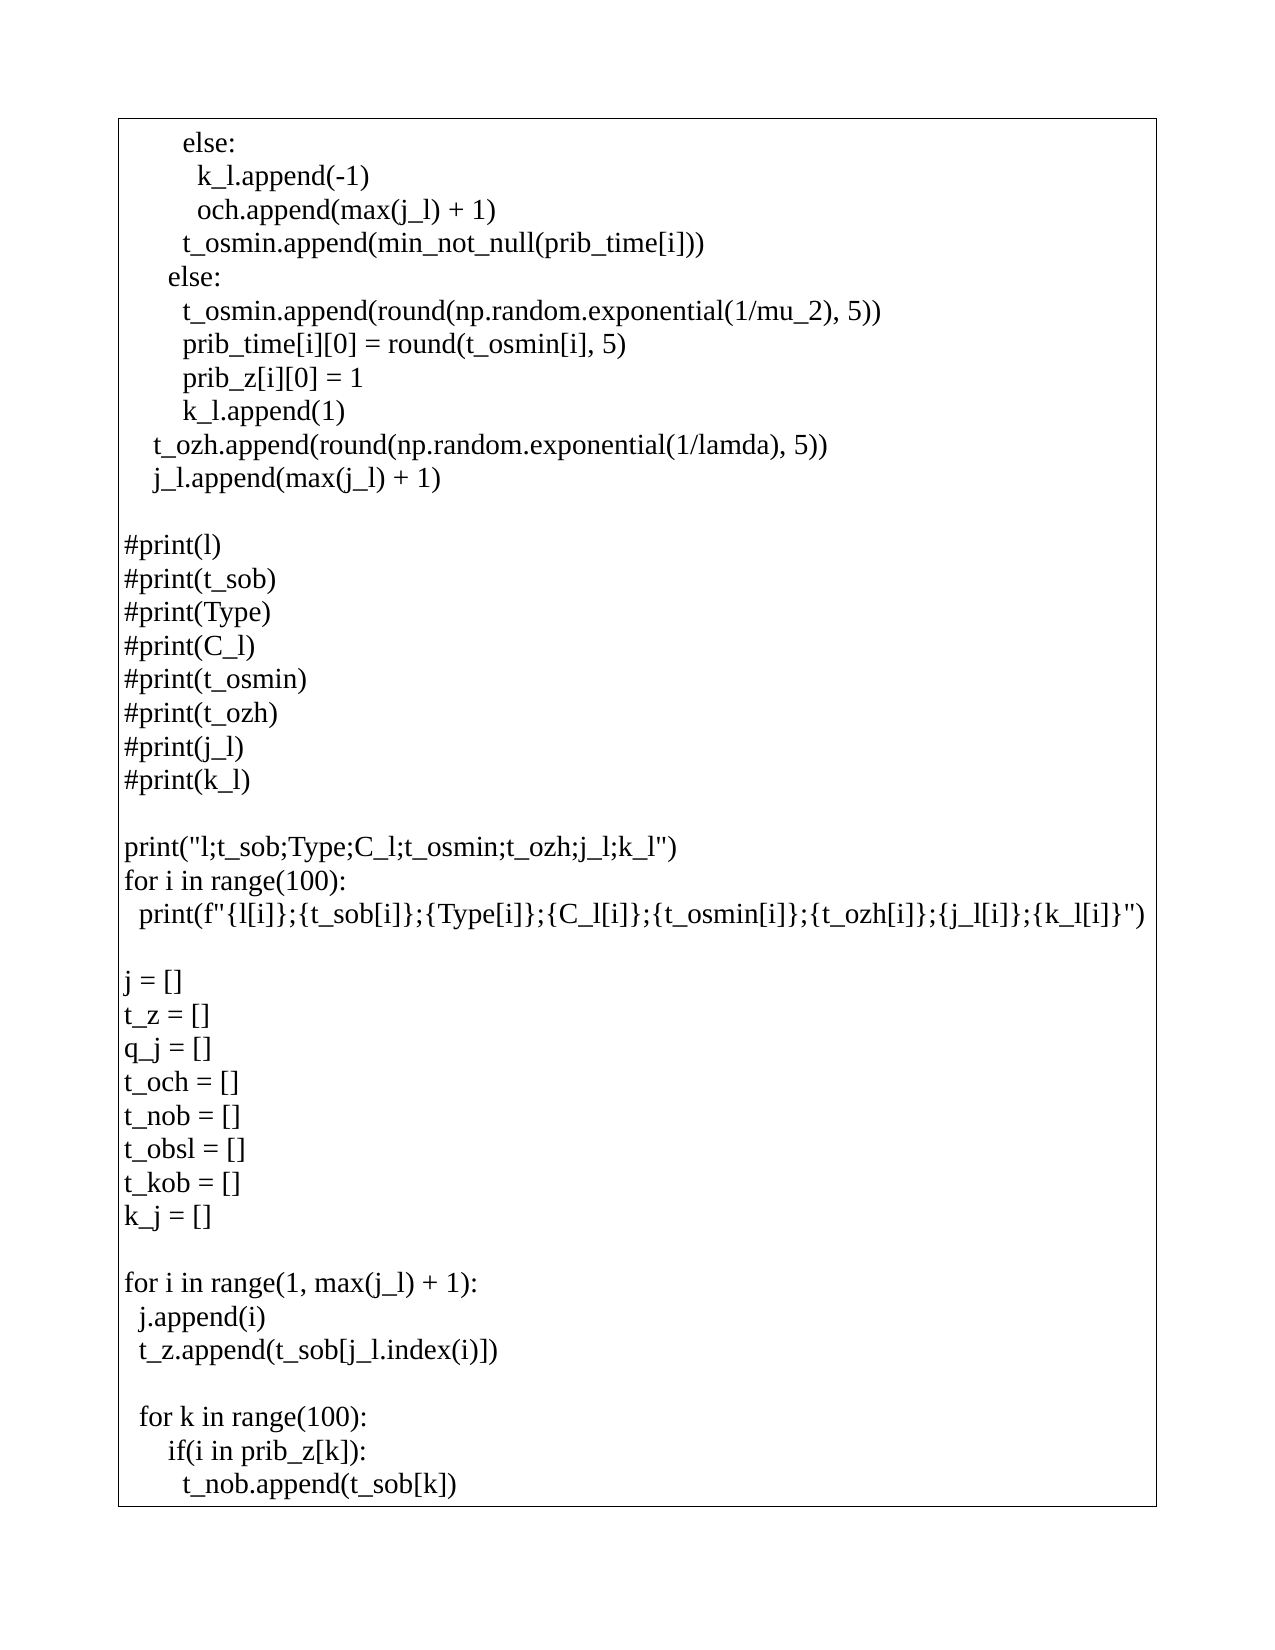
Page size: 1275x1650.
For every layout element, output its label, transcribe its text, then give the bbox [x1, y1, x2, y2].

table_header else: k_l.append(-1) och.append(max(j_l) + 1) t_osmin.append(min_not_null(prib_time[i])) else: t_osmin.append(round(np.random.exponential(1/mu_2), 5)) prib_time[i][0] = round(t_osmin[i], 5) prib_z[i][0] = 1 k_l.append(1) t_ozh.append(round(np.random.exponential(1/lamda), 5)) j_l.append(max(j_l) + 1) #print(l) #print(t_sob) #print(Type) #print(C_l) #print(t_osmin) #print(t_ozh) #print(j_l) #print(k_l) print("l;t_sob;Type;C_l;t_osmin;t_ozh;j_l;k_l") for i in range(100): print(f"{l[i]};{t_sob[i]};{Type[i]};{C_l[i]};{t_osmin[i]};{t_ozh[i]};{j_l[i]};{k_l[i]}") j = [] t_z = [] q_j = [] t_och = [] t_nob = [] t_obsl = [] t_kob = [] k_j = [] for i in range(1, max(j_l) + 1): j.append(i) t_z.append(t_sob[j_l.index(i)]) for k in range(100): if(i in prib_z[k]): t_nob.append(t_sob[k]) [119, 119, 1156, 1506]
